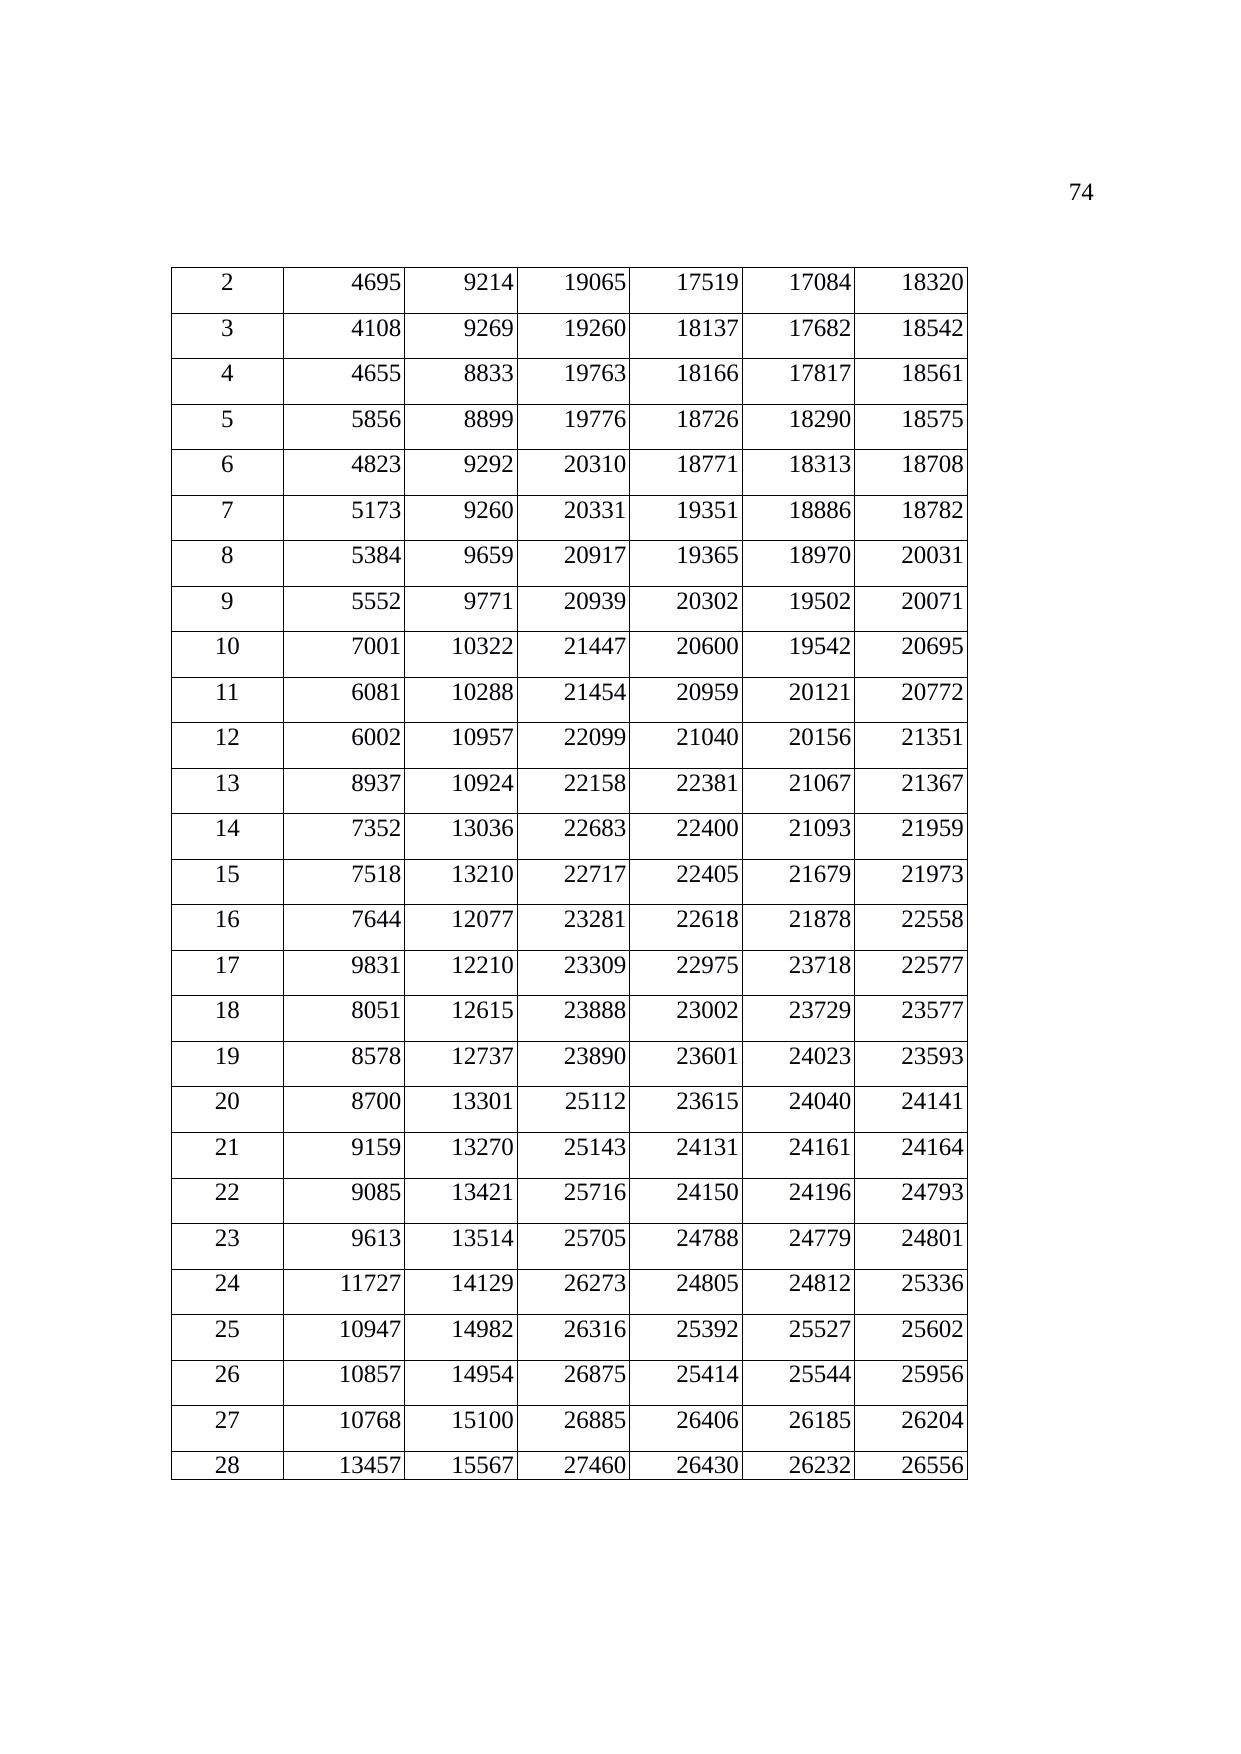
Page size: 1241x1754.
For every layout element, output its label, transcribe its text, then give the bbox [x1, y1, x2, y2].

table_cell 26185 [743, 1406, 854, 1451]
table_cell 19 [172, 1042, 283, 1086]
table_cell 2 [172, 268, 283, 312]
table_cell 18970 [743, 541, 854, 586]
table_cell 25527 [743, 1315, 854, 1359]
table_cell 20939 [518, 587, 629, 631]
table_cell 26204 [855, 1406, 967, 1451]
table_cell 13457 [284, 1452, 404, 1479]
table_cell 7 [172, 496, 283, 540]
table_cell 23281 [518, 905, 629, 950]
table_cell 12737 [405, 1042, 517, 1086]
table_cell 12 [172, 723, 283, 768]
table_cell 13421 [405, 1179, 517, 1223]
table_cell 20600 [630, 632, 742, 677]
table_cell 26 [172, 1361, 283, 1405]
table_cell 21040 [630, 723, 742, 768]
table_cell 21679 [743, 860, 854, 904]
table_cell 24150 [630, 1179, 742, 1223]
table_cell 4108 [284, 314, 404, 358]
table_cell 9269 [405, 314, 517, 358]
table_cell 21351 [855, 723, 967, 768]
table_cell 25956 [855, 1361, 967, 1405]
table_cell 9613 [284, 1224, 404, 1268]
table_cell 10768 [284, 1406, 404, 1451]
table_cell 24196 [743, 1179, 854, 1223]
table_cell 10924 [405, 769, 517, 813]
table_cell 7001 [284, 632, 404, 677]
table_cell 13270 [405, 1133, 517, 1177]
table_cell 23888 [518, 996, 629, 1041]
table_cell 13036 [405, 814, 517, 859]
table_cell 17 [172, 951, 283, 995]
table_cell 20121 [743, 678, 854, 722]
table_cell 12077 [405, 905, 517, 950]
table_cell 9159 [284, 1133, 404, 1177]
table_cell 20 [172, 1087, 283, 1132]
table_cell 9214 [405, 268, 517, 312]
table_cell 21959 [855, 814, 967, 859]
table_cell 22717 [518, 860, 629, 904]
table_cell 19065 [518, 268, 629, 312]
table_cell 23593 [855, 1042, 967, 1086]
table_cell 28 [172, 1452, 283, 1479]
table_cell 22400 [630, 814, 742, 859]
table_cell 12210 [405, 951, 517, 995]
table_cell 25414 [630, 1361, 742, 1405]
table_cell 24788 [630, 1224, 742, 1268]
table_cell 25716 [518, 1179, 629, 1223]
table_cell 17519 [630, 268, 742, 312]
table_cell 25392 [630, 1315, 742, 1359]
table_cell 26556 [855, 1452, 967, 1479]
table_cell 26406 [630, 1406, 742, 1451]
table_cell 26273 [518, 1270, 629, 1314]
table_cell 14954 [405, 1361, 517, 1405]
table_cell 4695 [284, 268, 404, 312]
table_cell 21367 [855, 769, 967, 813]
table_cell 9 [172, 587, 283, 631]
table_cell 21878 [743, 905, 854, 950]
table_cell 21973 [855, 860, 967, 904]
table_cell 20959 [630, 678, 742, 722]
table_cell 8899 [405, 405, 517, 449]
table_cell 27 [172, 1406, 283, 1451]
table_cell 22618 [630, 905, 742, 950]
table_cell 19776 [518, 405, 629, 449]
table_cell 14 [172, 814, 283, 859]
table_cell 14129 [405, 1270, 517, 1314]
table_cell 18561 [855, 359, 967, 403]
table_cell 22405 [630, 860, 742, 904]
table_cell 25143 [518, 1133, 629, 1177]
table_cell 8051 [284, 996, 404, 1041]
table_cell 26316 [518, 1315, 629, 1359]
table_cell 4823 [284, 450, 404, 494]
table_cell 18886 [743, 496, 854, 540]
table_cell 20031 [855, 541, 967, 586]
table_cell 26885 [518, 1406, 629, 1451]
table_cell 20156 [743, 723, 854, 768]
table_cell 15100 [405, 1406, 517, 1451]
table_cell 18320 [855, 268, 967, 312]
table_cell 22558 [855, 905, 967, 950]
table_cell 6 [172, 450, 283, 494]
table_cell 14982 [405, 1315, 517, 1359]
table_cell 18 [172, 996, 283, 1041]
table_cell 18137 [630, 314, 742, 358]
table_cell 4 [172, 359, 283, 403]
table_cell 8700 [284, 1087, 404, 1132]
table_cell 24812 [743, 1270, 854, 1314]
table_cell 23309 [518, 951, 629, 995]
table_cell 8937 [284, 769, 404, 813]
table_cell 17084 [743, 268, 854, 312]
table_cell 20772 [855, 678, 967, 722]
table_cell 3 [172, 314, 283, 358]
table_cell 24164 [855, 1133, 967, 1177]
table_cell 4655 [284, 359, 404, 403]
table_cell 24161 [743, 1133, 854, 1177]
table_cell 5173 [284, 496, 404, 540]
table_cell 8833 [405, 359, 517, 403]
table_cell 18575 [855, 405, 967, 449]
table_cell 8 [172, 541, 283, 586]
table_cell 5 [172, 405, 283, 449]
table_cell 20071 [855, 587, 967, 631]
table_cell 9292 [405, 450, 517, 494]
table_cell 7518 [284, 860, 404, 904]
table_cell 24779 [743, 1224, 854, 1268]
table_cell 22 [172, 1179, 283, 1223]
table_cell 19351 [630, 496, 742, 540]
table_cell 13301 [405, 1087, 517, 1132]
table_cell 21 [172, 1133, 283, 1177]
table_cell 22099 [518, 723, 629, 768]
table_cell 25602 [855, 1315, 967, 1359]
table_cell 18290 [743, 405, 854, 449]
table_cell 24131 [630, 1133, 742, 1177]
table_cell 19365 [630, 541, 742, 586]
table_cell 22381 [630, 769, 742, 813]
table_cell 6081 [284, 678, 404, 722]
table_cell 8578 [284, 1042, 404, 1086]
table_cell 22158 [518, 769, 629, 813]
table_cell 11 [172, 678, 283, 722]
table_cell 20302 [630, 587, 742, 631]
table_cell 10 [172, 632, 283, 677]
table_cell 16 [172, 905, 283, 950]
table_cell 9831 [284, 951, 404, 995]
table_cell 10322 [405, 632, 517, 677]
table_cell 18726 [630, 405, 742, 449]
table_cell 24040 [743, 1087, 854, 1132]
table_cell 24 [172, 1270, 283, 1314]
table_cell 20695 [855, 632, 967, 677]
table_cell 24023 [743, 1042, 854, 1086]
table_cell 23601 [630, 1042, 742, 1086]
table_cell 18542 [855, 314, 967, 358]
table_cell 21454 [518, 678, 629, 722]
table_cell 20917 [518, 541, 629, 586]
table_cell 15567 [405, 1452, 517, 1479]
table_cell 13 [172, 769, 283, 813]
table_cell 6002 [284, 723, 404, 768]
table_cell 27460 [518, 1452, 629, 1479]
table_cell 18782 [855, 496, 967, 540]
table_cell 25336 [855, 1270, 967, 1314]
table_cell 20331 [518, 496, 629, 540]
table_cell 18708 [855, 450, 967, 494]
table_cell 19542 [743, 632, 854, 677]
table_cell 15 [172, 860, 283, 904]
table_cell 24805 [630, 1270, 742, 1314]
table_cell 17682 [743, 314, 854, 358]
table_cell 19260 [518, 314, 629, 358]
table_cell 13210 [405, 860, 517, 904]
table_cell 24793 [855, 1179, 967, 1223]
table_cell 13514 [405, 1224, 517, 1268]
table_cell 9085 [284, 1179, 404, 1223]
table_cell 5384 [284, 541, 404, 586]
table_cell 21447 [518, 632, 629, 677]
table_cell 23 [172, 1224, 283, 1268]
table_cell 21067 [743, 769, 854, 813]
table_cell 19502 [743, 587, 854, 631]
table_cell 12615 [405, 996, 517, 1041]
table_cell 9659 [405, 541, 517, 586]
table_cell 25544 [743, 1361, 854, 1405]
table_cell 23718 [743, 951, 854, 995]
table_cell 5856 [284, 405, 404, 449]
table_cell 21093 [743, 814, 854, 859]
table_cell 17817 [743, 359, 854, 403]
table_cell 22577 [855, 951, 967, 995]
table_cell 10857 [284, 1361, 404, 1405]
table_cell 10288 [405, 678, 517, 722]
table_cell 26430 [630, 1452, 742, 1479]
table_cell 24801 [855, 1224, 967, 1268]
table_cell 26232 [743, 1452, 854, 1479]
table_cell 20310 [518, 450, 629, 494]
table_cell 5552 [284, 587, 404, 631]
table_cell 23729 [743, 996, 854, 1041]
table_cell 22975 [630, 951, 742, 995]
table_cell 18166 [630, 359, 742, 403]
table_cell 18313 [743, 450, 854, 494]
table_cell 25 [172, 1315, 283, 1359]
table_cell 23002 [630, 996, 742, 1041]
table_cell 10947 [284, 1315, 404, 1359]
table_cell 26875 [518, 1361, 629, 1405]
table_cell 23577 [855, 996, 967, 1041]
table_cell 24141 [855, 1087, 967, 1132]
table_cell 11727 [284, 1270, 404, 1314]
table_cell 19763 [518, 359, 629, 403]
table_cell 25705 [518, 1224, 629, 1268]
table_cell 7644 [284, 905, 404, 950]
table_cell 22683 [518, 814, 629, 859]
table_cell 23615 [630, 1087, 742, 1132]
table_cell 18771 [630, 450, 742, 494]
table_cell 9771 [405, 587, 517, 631]
table_cell 23890 [518, 1042, 629, 1086]
table_cell 10957 [405, 723, 517, 768]
table_cell 7352 [284, 814, 404, 859]
table_cell 25112 [518, 1087, 629, 1132]
table_cell 9260 [405, 496, 517, 540]
